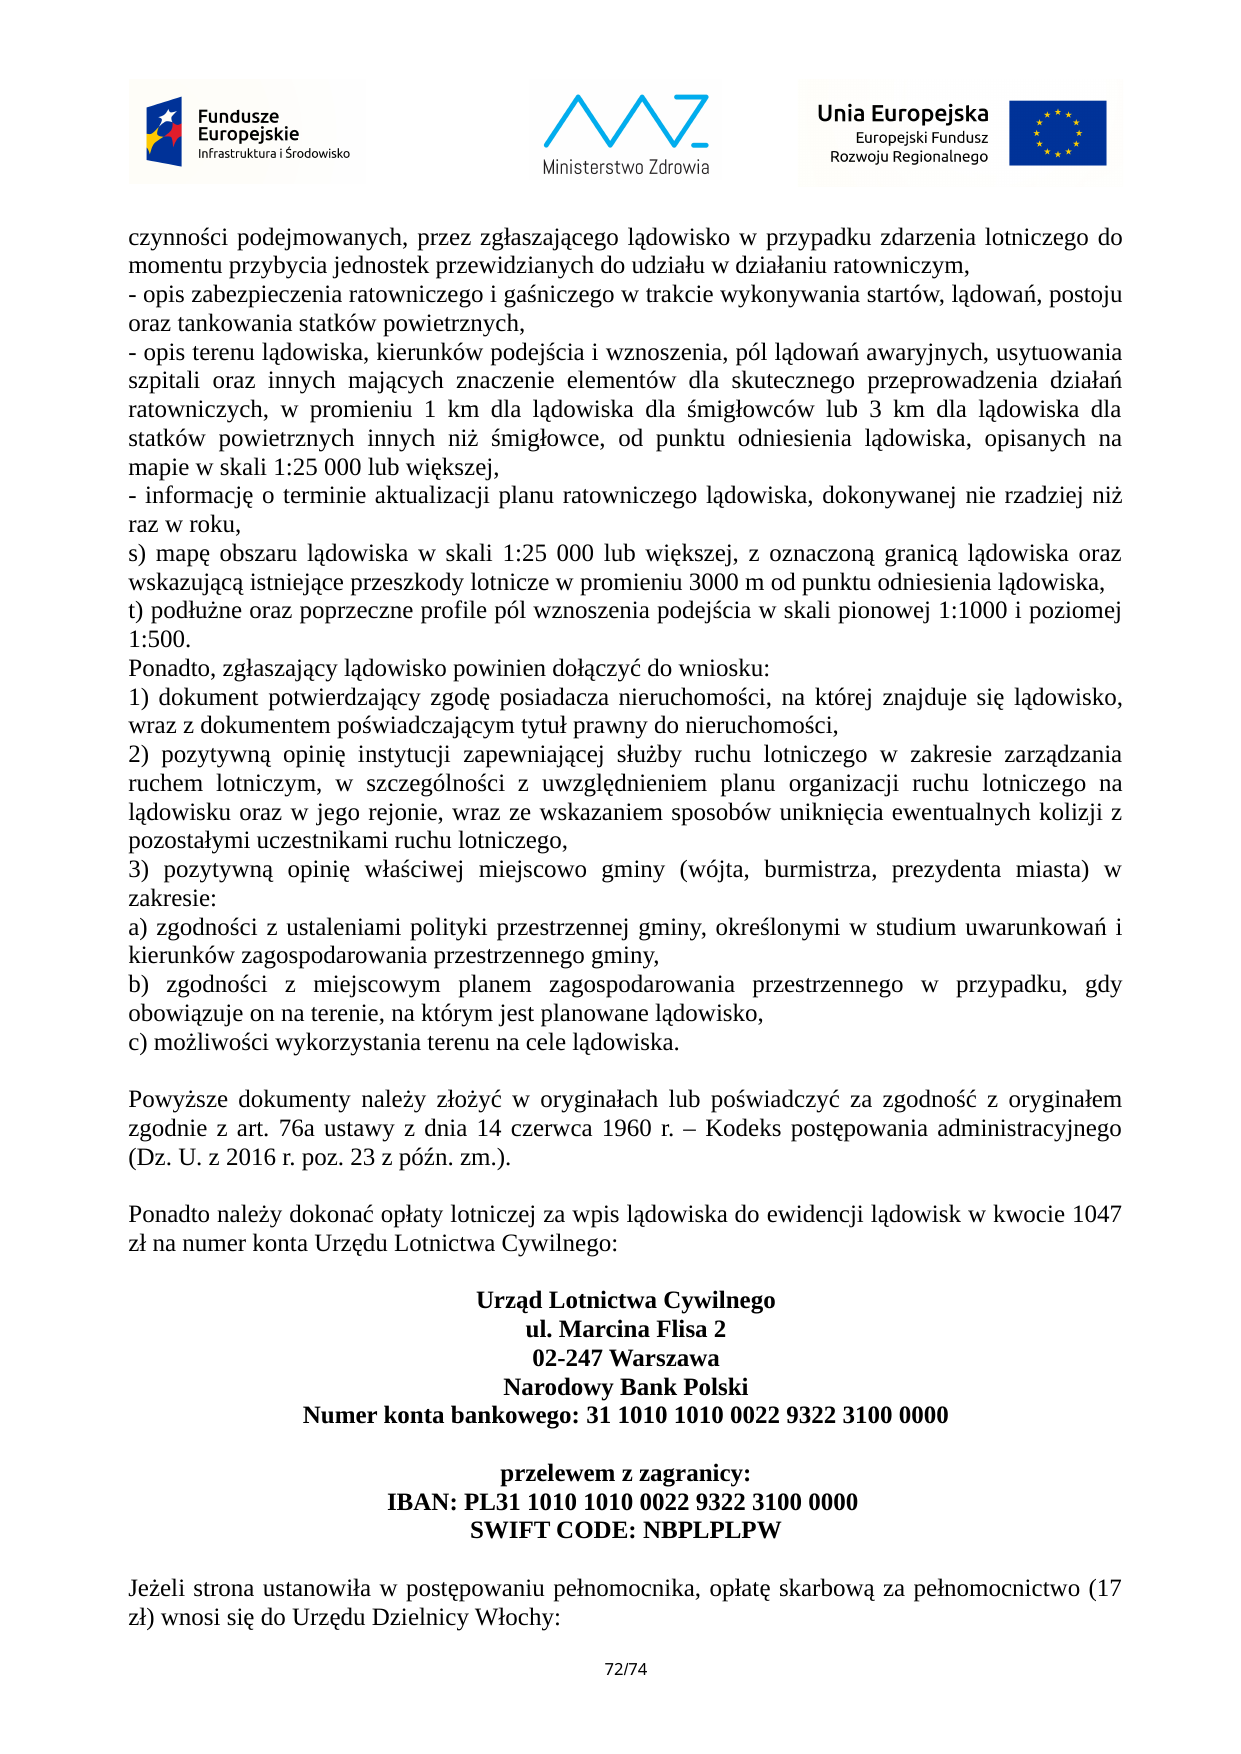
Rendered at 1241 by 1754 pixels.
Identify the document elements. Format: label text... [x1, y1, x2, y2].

text Ponadto, zgłaszający lądowisko powinien dołączyć do wniosku: [128, 653, 1123, 682]
picture [129, 79, 367, 184]
text - opis zabezpieczenia ratowniczego i gaśniczego w trakcie wykonywania startów, lądowań, postoju oraz tankowania statków powietrznych, [128, 279, 1123, 337]
text przelewem z zagranicy: [128, 1458, 1123, 1487]
text Jeżeli strona ustanowiła w postępowaniu pełnomocnika, opłatę skarbową za pełnomocnictwo (17 zł) wnosi się do Urzędu Dzielnicy Włochy: [128, 1573, 1123, 1630]
text Powyższe dokumenty należy złożyć w oryginałach lub poświadczyć za zgodność z oryginałem zgodnie z art. 76a ustawy z dnia 14 czerwca 1960 r. – Kodeks postępowania administracyjnego (Dz. U. z 2016 r. poz. 23 z późn. zm.). [128, 1084, 1123, 1170]
text c) możliwości wykorzystania terenu na cele lądowiska. [128, 1027, 1123, 1055]
text czynności podejmowanych, przez zgłaszającego lądowisko w przypadku zdarzenia lotniczego do momentu przybycia jednostek przewidzianych do udziału w działaniu ratowniczym, [128, 222, 1123, 279]
picture [797, 79, 1124, 187]
text - informację o terminie aktualizacji planu ratowniczego lądowiska, dokonywanej nie rzadziej niż raz w roku, [128, 480, 1123, 538]
text 02-247 Warszawa [128, 1343, 1123, 1372]
picture [529, 79, 723, 180]
text - opis terenu lądowiska, kierunków podejścia i wznoszenia, pól lądowań awaryjnych, usytuowania szpitali oraz innych mających znaczenie elementów dla skutecznego przeprowadzenia działań ratowniczych, w promieniu 1 km dla lądowiska dla śmigłowców lub 3 km dla lądowiska dla statków powietrznych innych niż śmigłowce, od punktu odniesienia lądowiska, opisanych na mapie w skali 1:25 000 lub większej, [128, 337, 1123, 480]
text 3) pozytywną opinię właściwej miejscowo gminy (wójta, burmistrza, prezydenta miasta) w zakresie: [128, 854, 1123, 912]
text 1) dokument potwierdzający zgodę posiadacza nieruchomości, na której znajduje się lądowisko, wraz z dokumentem poświadczającym tytuł prawny do nieruchomości, [128, 682, 1123, 739]
text s) mapę obszaru lądowiska w skali 1:25 000 lub większej, z oznaczoną granicą lądowiska oraz wskazującą istniejące przeszkody lotnicze w promieniu 3000 m od punktu odniesienia lądowiska, [128, 538, 1123, 595]
text t) podłużne oraz poprzeczne profile pól wznoszenia podejścia w skali pionowej 1:1000 i poziomej 1:500. [128, 595, 1123, 653]
text Urząd Lotnictwa Cywilnego [128, 1285, 1123, 1314]
text Ponadto należy dokonać opłaty lotniczej za wpis lądowiska do ewidencji lądowisk w kwocie 1047 zł na numer konta Urzędu Lotnictwa Cywilnego: [128, 1199, 1123, 1257]
text IBAN: PL31 1010 1010 0022 9322 3100 0000 [128, 1487, 1123, 1515]
text ul. Marcina Flisa 2 [128, 1314, 1123, 1343]
text 2) pozytywną opinię instytucji zapewniającej służby ruchu lotniczego w zakresie zarządzania ruchem lotniczym, w szczególności z uwzględnieniem planu organizacji ruchu lotniczego na lądowisku oraz w jego rejonie, wraz ze wskazaniem sposobów uniknięcia ewentualnych kolizji z pozostałymi uczestnikami ruchu lotniczego, [128, 739, 1123, 854]
text a) zgodności z ustaleniami polityki przestrzennej gminy, określonymi w studium uwarunkowań i kierunków zagospodarowania przestrzennego gminy, [128, 912, 1123, 969]
text b) zgodności z miejscowym planem zagospodarowania przestrzennego w przypadku, gdy obowiązuje on na terenie, na którym jest planowane lądowisko, [128, 969, 1123, 1027]
text Numer konta bankowego: 31 1010 1010 0022 9322 3100 0000 [128, 1400, 1123, 1429]
text SWIFT CODE: NBPLPLPW [128, 1515, 1123, 1544]
text Narodowy Bank Polski [128, 1372, 1123, 1400]
